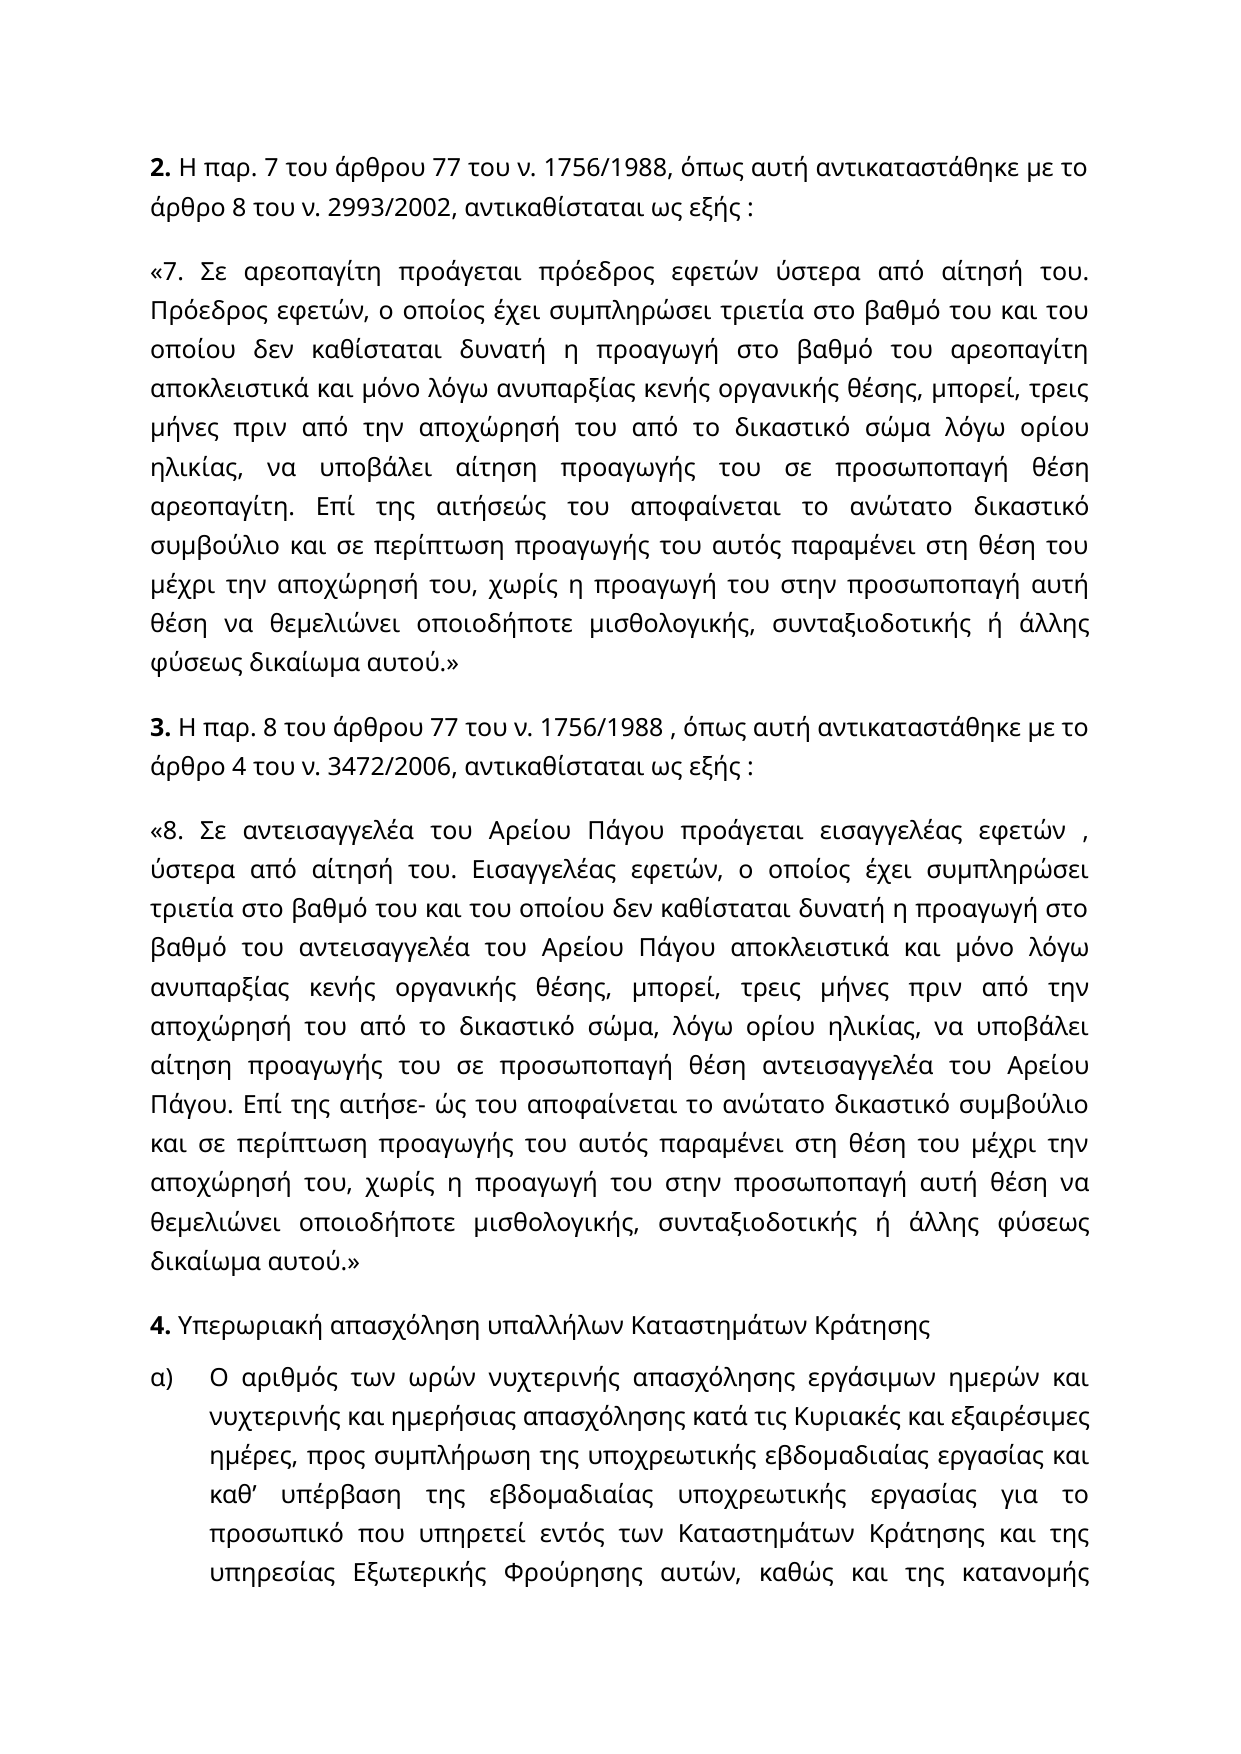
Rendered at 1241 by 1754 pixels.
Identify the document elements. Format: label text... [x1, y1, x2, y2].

list α) Ο αριθμός των ωρών νυχτερινής απασχόλησης εργάσιμων ημερών και νυχτερινής και ημερήσιας απασχόλησης κατά τις Κυριακές και εξαιρέσιμες ημέρες, προς συμπλήρωση της υποχρεωτικής εβδομαδιαίας εργασίας και καθ’ υπέρβαση της εβδομαδιαίας υποχρεωτικής εργασίας για το προσωπικό που υπηρετεί εντός των Καταστημάτων Κράτησης και της υπηρεσίας Εξωτερικής Φρούρησης αυτών, καθώς και της κατανομής [150, 1359, 1090, 1589]
text 3. Η παρ. 8 του άρθρου 77 του ν. 1756/1988 , όπως αυτή αντικαταστάθηκε με το άρθρο 4 του ν. 3472/2006, αντικαθίσταται ως εξής : [150, 709, 1090, 782]
text 2. Η παρ. 7 του άρθρου 77 του ν. 1756/1988, όπως αυτή αντικαταστάθηκε με το άρθρο 8 του ν. 2993/2002, αντικαθίσταται ως εξής : [150, 150, 1090, 223]
text «8. Σε αντεισαγγελέα του Αρείου Πάγου προάγεται εισαγγελέας εφετών , ύστερα από αίτησή του. Εισαγγελέας εφετών, ο οποίος έχει συμπληρώσει τριετία στο βαθμό του και του οποίου δεν καθίσταται δυνατή η προαγωγή στο βαθμό του αντεισαγγελέα του Αρείου Πάγου αποκλειστικά και μόνο λόγω ανυπαρξίας κενής οργανικής θέσης, μπορεί, τρεις μήνες πριν από την αποχώρησή του από το δικαστικό σώμα, λόγω ορίου ηλικίας, να υποβάλει αίτηση προαγωγής του σε προσωποπαγή θέση αντεισαγγελέα του Αρείου Πάγου. Επί της αιτήσε- ώς του αποφαίνεται το ανώτατο δικαστικό συμβούλιο και σε περίπτωση προαγωγής του αυτός παραμένει στη θέση του μέχρι την αποχώρησή του, χωρίς η προαγωγή του στην προσωποπαγή αυτή θέση να θεμελιώνει οποιοδήποτε μισθολογικής, συνταξιοδοτικής ή άλλης φύσεως δικαίωμα αυτού.» [150, 812, 1090, 1277]
text «7. Σε αρεοπαγίτη προάγεται πρόεδρος εφετών ύστερα από αίτησή του. Πρόεδρος εφετών, ο οποίος έχει συμπληρώσει τριετία στο βαθμό του και του οποίου δεν καθίσταται δυνατή η προαγωγή στο βαθμό του αρεοπαγίτη αποκλειστικά και μόνο λόγω ανυπαρξίας κενής οργανικής θέσης, μπορεί, τρεις μήνες πριν από την αποχώρησή του από το δικαστικό σώμα λόγω ορίου ηλικίας, να υποβάλει αίτηση προαγωγής του σε προσωποπαγή θέση αρεοπαγίτη. Επί της αιτήσεώς του αποφαίνεται το ανώτατο δικαστικό συμβούλιο και σε περίπτωση προαγωγής του αυτός παραμένει στη θέση του μέχρι την αποχώρησή του, χωρίς η προαγωγή του στην προσωποπαγή αυτή θέση να θεμελιώνει οποιοδήποτε μισθολογικής, συνταξιοδοτικής ή άλλης φύσεως δικαίωμα αυτού.» [150, 253, 1090, 679]
text 4. Υπερωριακή απασχόληση υπαλλήλων Καταστημάτων Κράτησης [150, 1307, 1090, 1342]
